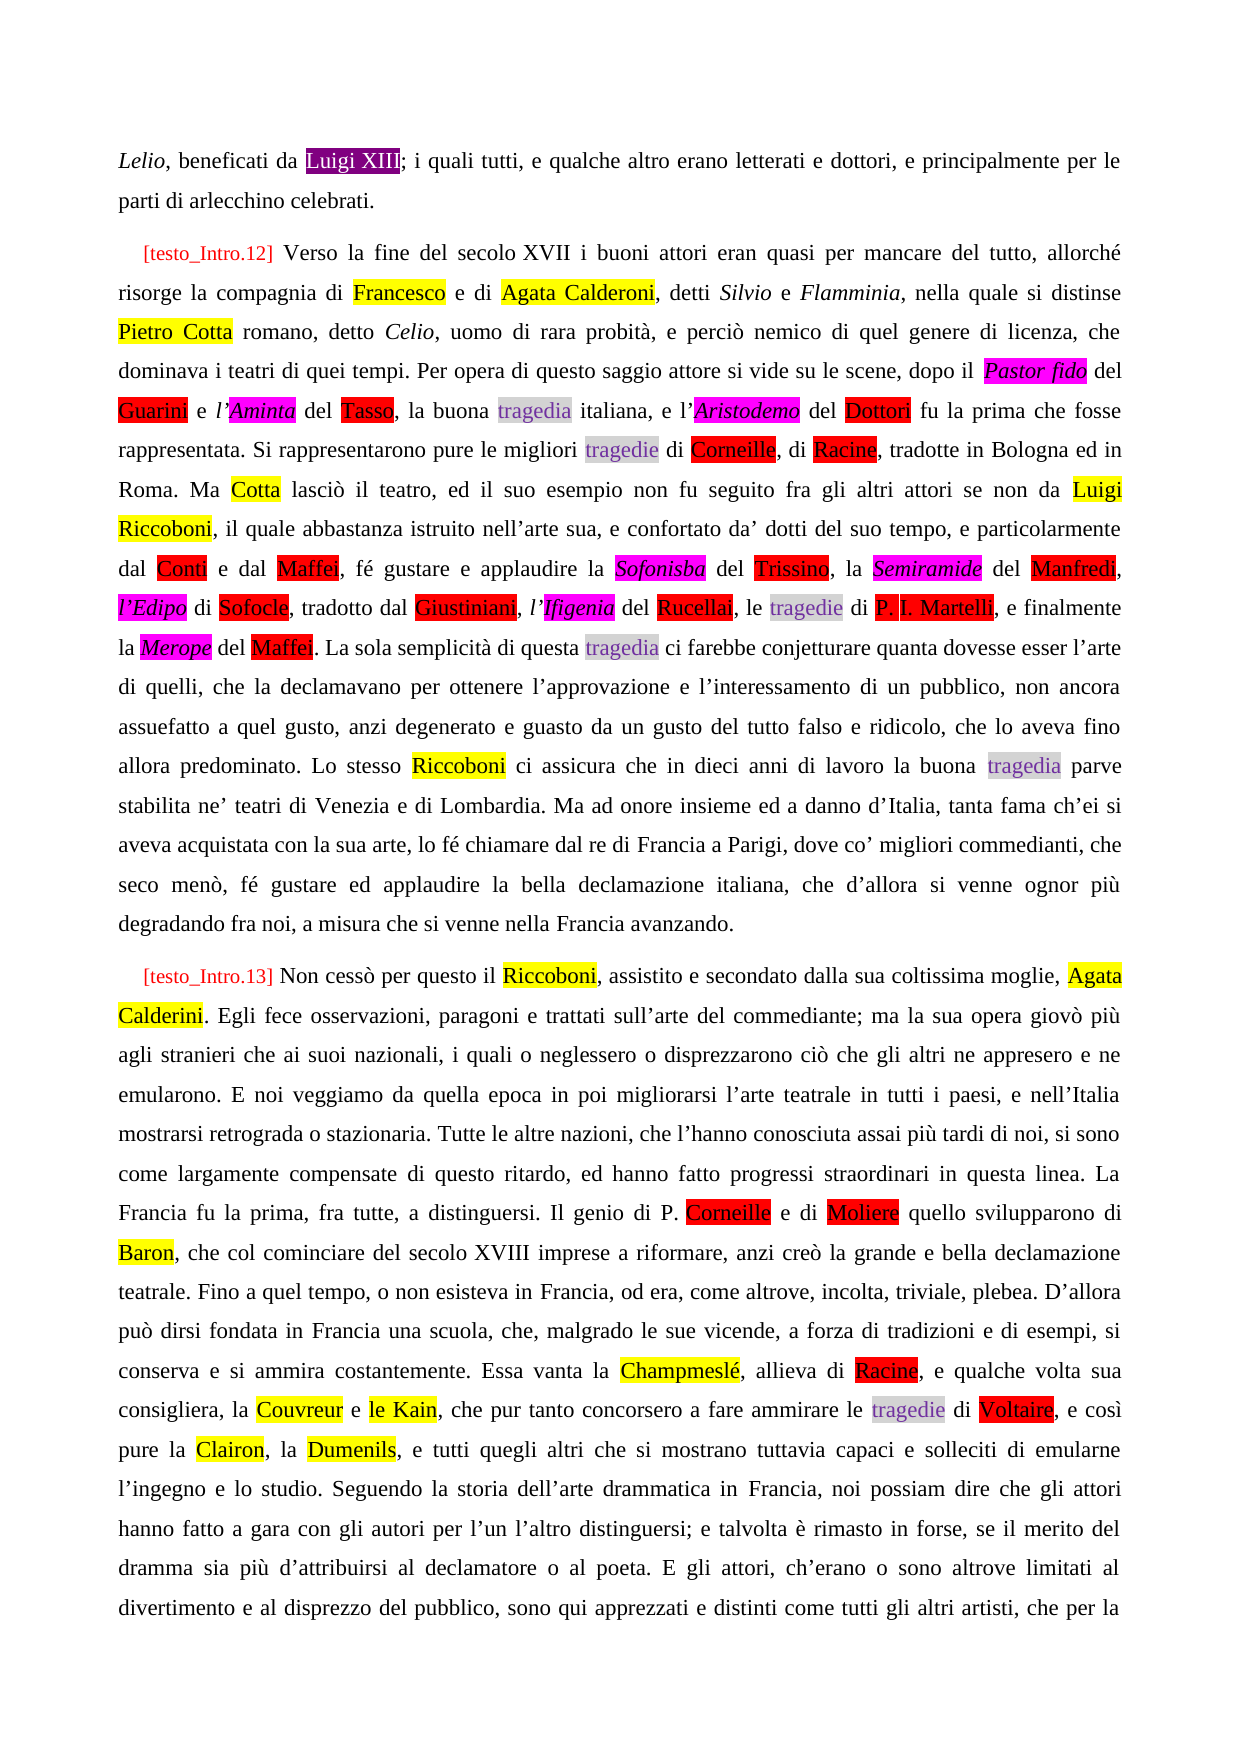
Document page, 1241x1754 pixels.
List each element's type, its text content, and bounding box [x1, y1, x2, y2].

text [testo_Intro.13] Non cessò per questo il Riccoboni, assistito e secondato dalla sua coltissima moglie, Agata Calderini. Egli fece osservazioni, paragoni e trattati sull’arte del commediante; ma la sua opera giovò più agli stranieri che ai suoi nazionali, i quali o neglessero o disprezzarono ciò che gli altri ne appresero e ne emularono. E noi veggiamo da quella epoca in poi migliorarsi l’arte teatrale in tutti i paesi, e nell’Italia mostrarsi retrograda o stazionaria. Tutte le altre nazioni, che l’hanno conosciuta assai più tardi di noi, si sono come largamente compensate di questo ritardo, ed hanno fatto progressi straordinari in questa linea. La Francia fu la prima, fra tutte, a distinguersi. Il genio di P. Corneille e di Moliere quello svilupparono di Baron, che col cominciare del secolo XVIII imprese a riformare, anzi creò la grande e bella declamazione teatrale. Fino a quel tempo, o non esisteva in Francia, od era, come altrove, incolta, triviale, plebea. D’allora può dirsi fondata in Francia una scuola, che, malgrado le sue vicende, a forza di tradizioni e di esempi, si conserva e si ammira costantemente. Essa vanta la Champmeslé, allieva di Racine, e qualche volta sua consigliera, la Couvreur e le Kain, che pur tanto concorsero a fare ammirare le tragedie di Voltaire, e così pure la Clairon, la Dumenils, e tutti quegli altri che si mostrano tuttavia capaci e solleciti di emularne l’ingegno e lo studio. Seguendo la storia dell’arte drammatica in Francia, noi possiam dire che gli attori hanno fatto a gara con gli autori per l’un l’altro distinguersi; e talvolta è rimasto in forse, se il merito del dramma sia più d’attribuirsi al declamatore o al poeta. E gli attori, ch’erano o sono altrove limitati al divertimento e al disprezzo del pubblico, sono qui apprezzati e distinti come tutti gli altri artisti, che per la [118, 962, 1122, 1620]
text [testo_Intro.12] Verso la fine del secolo XVII i buoni attori eran quasi per mancare del tutto, allorché risorge la compagnia di Francesco e di Agata Calderoni, detti Silvio e Flamminia, nella quale si distinse Pietro Cotta romano, detto Celio, uomo di rara probità, e perciò nemico di quel genere di licenza, che dominava i teatri di quei tempi. Per opera di questo saggio attore si vide su le scene, dopo il Pastor fido del Guarini e l’Aminta del Tasso, la buona tragedia italiana, e l’Aristodemo del Dottori fu la prima che fosse rappresentata. Si rappresentarono pure le migliori tragedie di Corneille, di Racine, tradotte in Bologna ed in Roma. Ma Cotta lasciò il teatro, ed il suo esempio non fu seguito fra gli altri attori se non da Luigi Riccoboni, il quale abbastanza istruito nell’arte sua, e confortato da’ dotti del suo tempo, e particolarmente dal Conti e dal Maffei, fé gustare e applaudire la Sofonisba del Trissino, la Semiramide del Manfredi, l’Edipo di Sofocle, tradotto dal Giustiniani, l’Ifigenia del Rucellai, le tragedie di P. I. Martelli, e finalmente la Merope del Maffei. La sola semplicità di questa tragedia ci farebbe conjetturare quanta dovesse esser l’arte di quelli, che la declamavano per ottenere l’approvazione e l’interessamento di un pubblico, non ancora assuefatto a quel gusto, anzi degenerato e guasto da un gusto del tutto falso e ridicolo, che lo aveva fino allora predominato. Lo stesso Riccoboni ci assicura che in dieci anni di lavoro la buona tragedia parve stabilita ne’ teatri di Venezia e di Lombardia. Ma ad onore insieme ed a danno d’Italia, tanta fama ch’ei si aveva acquistata con la sua arte, lo fé chiamare dal re di Francia a Parigi, dove co’ migliori commedianti, che seco menò, fé gustare ed applaudire la bella declamazione italiana, che d’allora si venne ognor più degradando fra noi, a misura che si venne nella Francia avanzando. [118, 239, 1122, 937]
text Lelio, beneficati da Luigi XIII; i quali tutti, e qualche altro erano letterati e dottori, e principalmente per le parti di arlecchino celebrati. [118, 148, 1122, 213]
